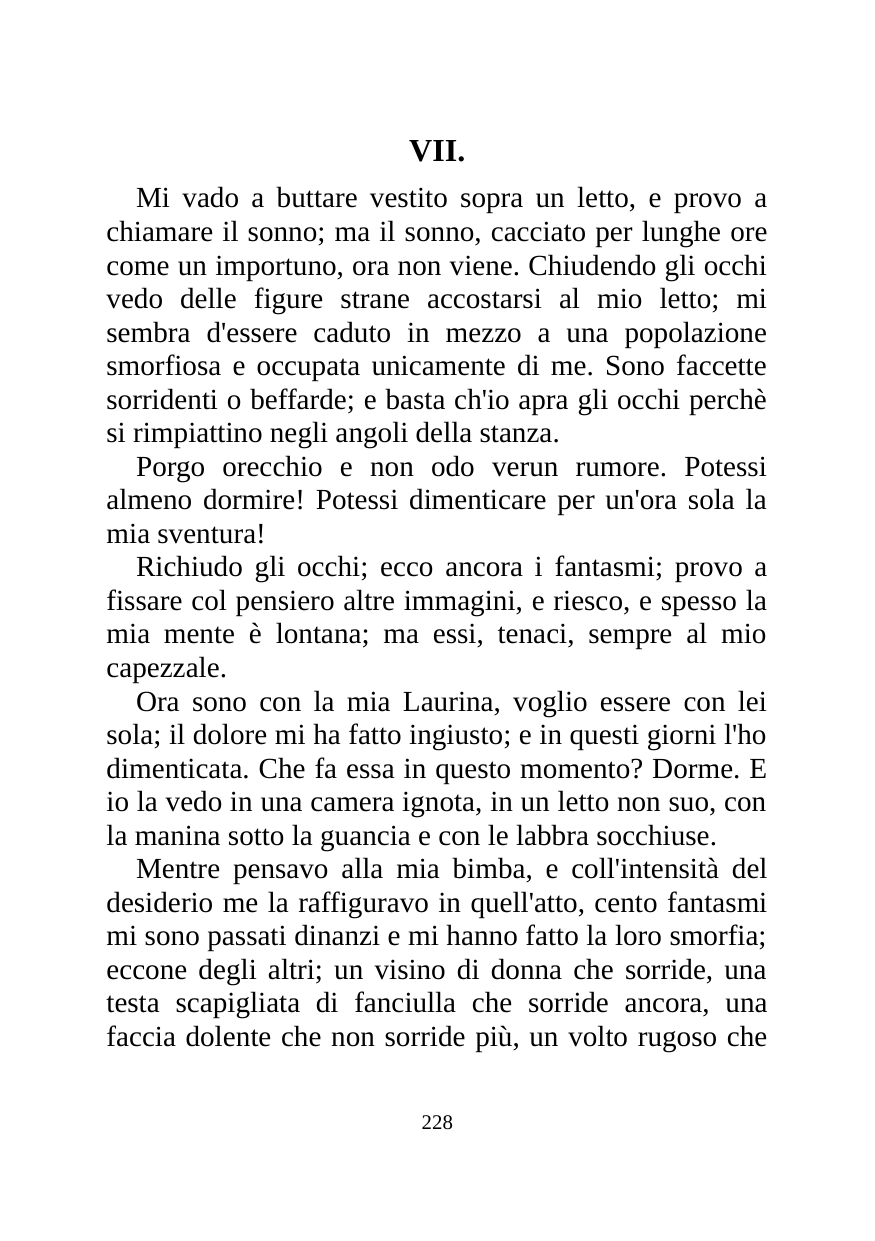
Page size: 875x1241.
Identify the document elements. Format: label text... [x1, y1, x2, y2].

subtitle VII. [106, 131, 768, 168]
text Porgo orecchio e non odo verun rumore. Potessi almeno dormire! Potessi dimenticare per un'ora sola la mia sventura! [106, 449, 768, 549]
text Richiudo gli occhi; ecco ancora i fantasmi; provo a fissare col pensiero altre immagini, e riesco, e spesso la mia mente è lontana; ma essi, tenaci, sempre al mio capezzale. [106, 549, 768, 684]
text Mentre pensavo alla mia bimba, e coll'intensità del desiderio me la raffiguravo in quell'atto, cento fantasmi mi sono passati dinanzi e mi hanno fatto la loro smorfia; eccone degli altri; un visino di donna che sorride, una testa scapigliata di fanciulla che sorride ancora, una faccia dolente che non sorride più, un volto rugoso che [106, 851, 768, 1053]
text Mi vado a buttare vestito sopra un letto, e provo a chiamare il sonno; ma il sonno, cacciato per lunghe ore come un importuno, ora non viene. Chiudendo gli occhi vedo delle figure strane accostarsi al mio letto; mi sembra d'essere caduto in mezzo a una popolazione smorfiosa e occupata unicamente di me. Sono faccette sorridenti o beffarde; e basta ch'io apra gli occhi perchè si rimpiattino negli angoli della stanza. [106, 181, 768, 449]
text Ora sono con la mia Laurina, voglio essere con lei sola; il dolore mi ha fatto ingiusto; e in questi giorni l'ho dimenticata. Che fa essa in questo momento? Dorme. E io la vedo in una camera ignota, in un letto non suo, con la manina sotto la guancia e con le labbra socchiuse. [106, 684, 768, 851]
